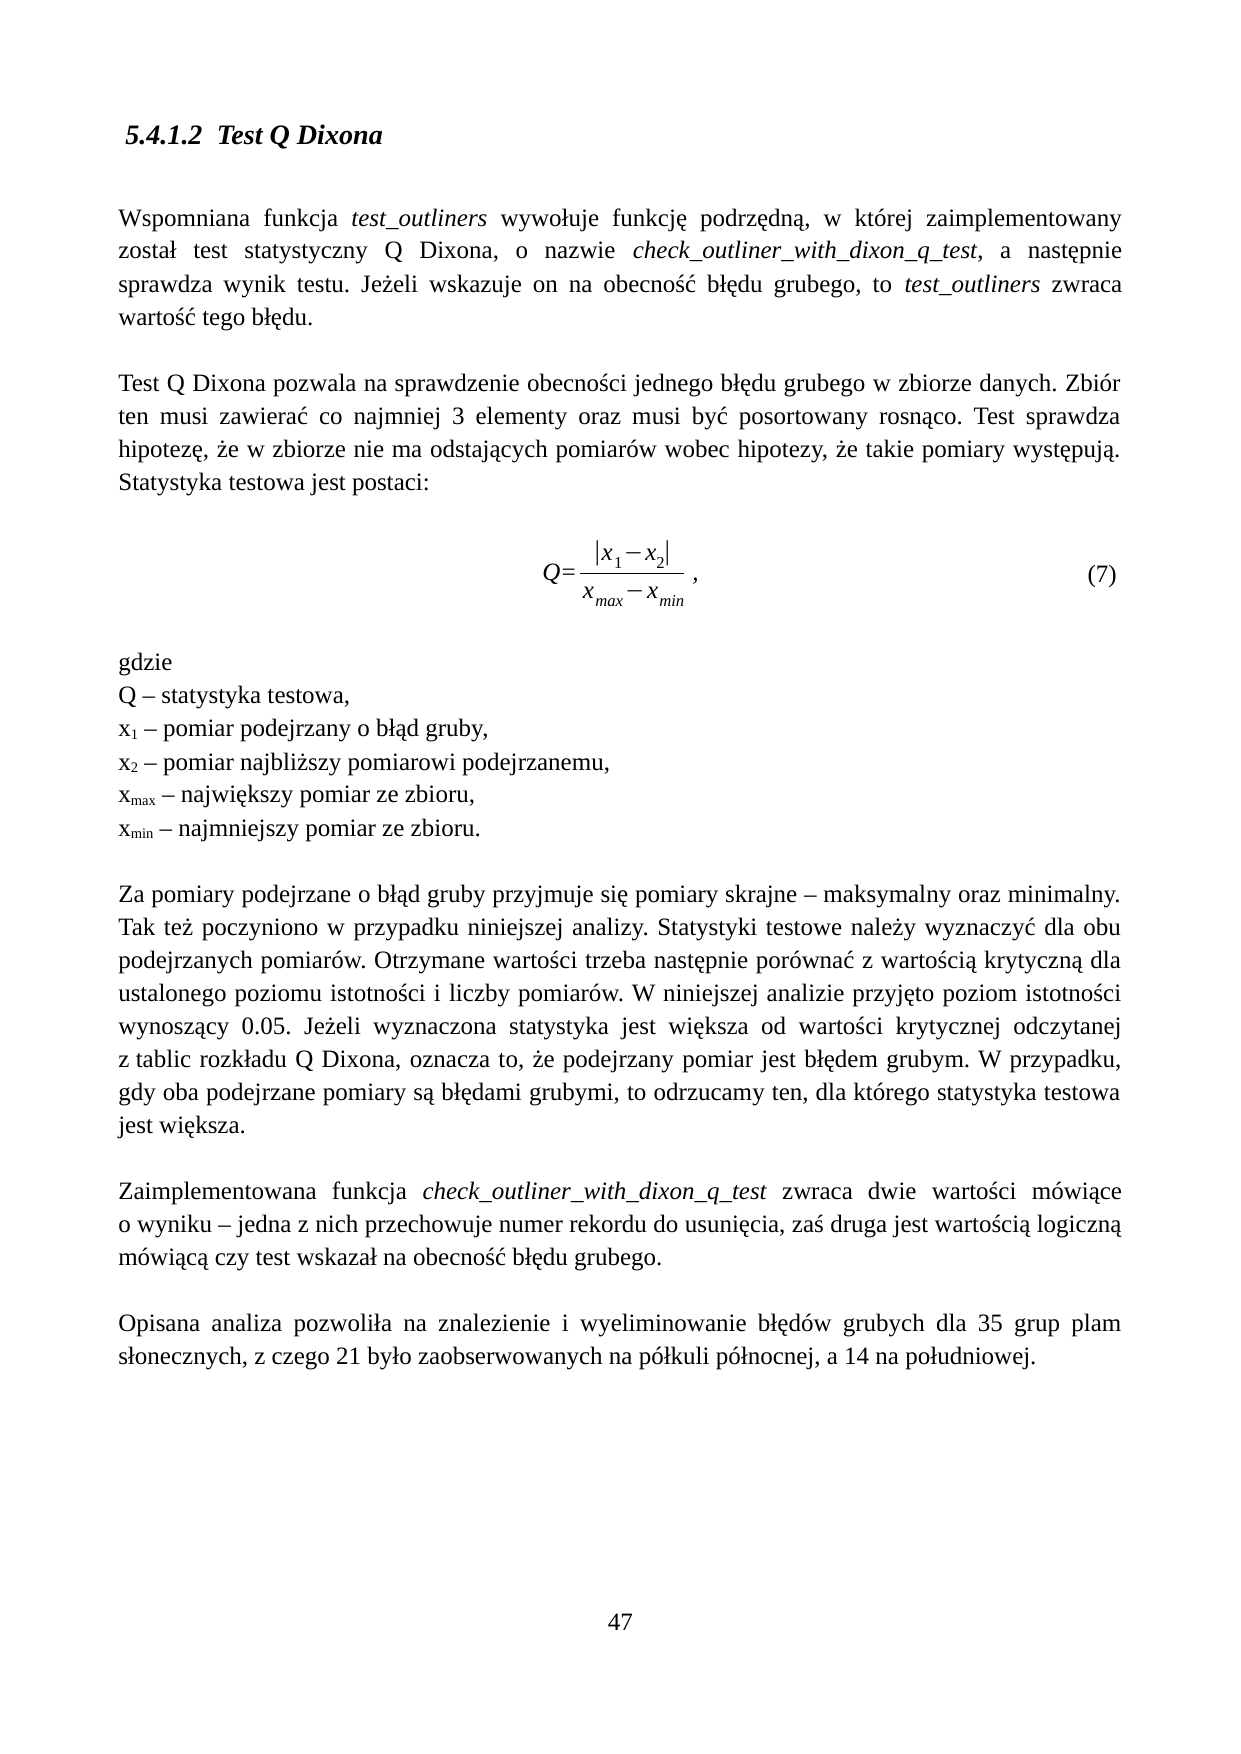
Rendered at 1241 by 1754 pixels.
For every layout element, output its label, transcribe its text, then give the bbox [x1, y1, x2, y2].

text xmin – najmniejszy pomiar ze zbioru. [118, 813, 1122, 841]
table_header [236, 533, 1004, 614]
table_header [118, 533, 236, 614]
text Opisana analiza pozwoliła na znalezienie i wyeliminowanie błędów grubych dla 35 grup plam słonecznych, z czego 21 było zaobserwowanych na półkuli północnej, a 14 na południowej. [118, 1308, 1122, 1370]
text Test Q Dixona pozwala na sprawdzenie obecności jednego błędu grubego w zbiorze danych. Zbiór ten musi zawierać co najmniej 3 elementy oraz musi być posortowany rosnąco. Test sprawdza hipotezę, że w zbiorze nie ma odstających pomiarów wobec hipotezy, że takie pomiary występują. Statystyka testowa jest postaci: [118, 368, 1122, 496]
text Za pomiary podejrzane o błąd gruby przyjmuje się pomiary skrajne – maksymalny oraz minimalny. Tak też poczyniono w przypadku niniejszej analizy. Statystyki testowe należy wyznaczyć dla obu podejrzanych pomiarów. Otrzymane wartości trzeba następnie porównać z wartością krytyczną dla ustalonego poziomu istotności i liczby pomiarów. W niniejszej analizie przyjęto poziom istotności wynoszący 0.05. Jeżeli wyznaczona statystyka jest większa od wartości krytycznej odczytanej z tablic rozkładu Q Dixona, oznacza to, że podejrzany pomiar jest błędem grubym. W przypadku, gdy oba podejrzane pomiary są błędami grubymi, to odrzucamy ten, dla którego statystyka testowa jest większa. [118, 879, 1122, 1138]
text x2 – pomiar najbliższy pomiarowi podejrzanemu, [118, 747, 1122, 775]
table_header (7) [1004, 533, 1122, 614]
text Wspomniana funkcja test_outliners wywołuje funkcję podrzędną, w której zaimplementowany został test statystyczny Q Dixona, o nazwie check_outliner_with_dixon_q_test, a następnie sprawdza wynik testu. Jeżeli wskazuje on na obecność błędu grubego, to test_outliners zwraca wartość tego błędu. [118, 203, 1122, 330]
text xmax – największy pomiar ze zbioru, [118, 779, 1122, 808]
text Q – statystyka testowa, [118, 681, 1122, 709]
text x1 – pomiar podejrzany o błąd gruby, [118, 713, 1122, 742]
subtitle Test Q Dixona [118, 118, 1122, 151]
text gdzie [118, 647, 1122, 676]
text Zaimplementowana funkcja check_outliner_with_dixon_q_test zwraca dwie wartości mówiące o wyniku – jedna z nich przechowuje numer rekordu do usunięcia, zaś druga jest wartością logiczną mówiącą czy test wskazał na obecność błędu grubego. [118, 1176, 1122, 1271]
